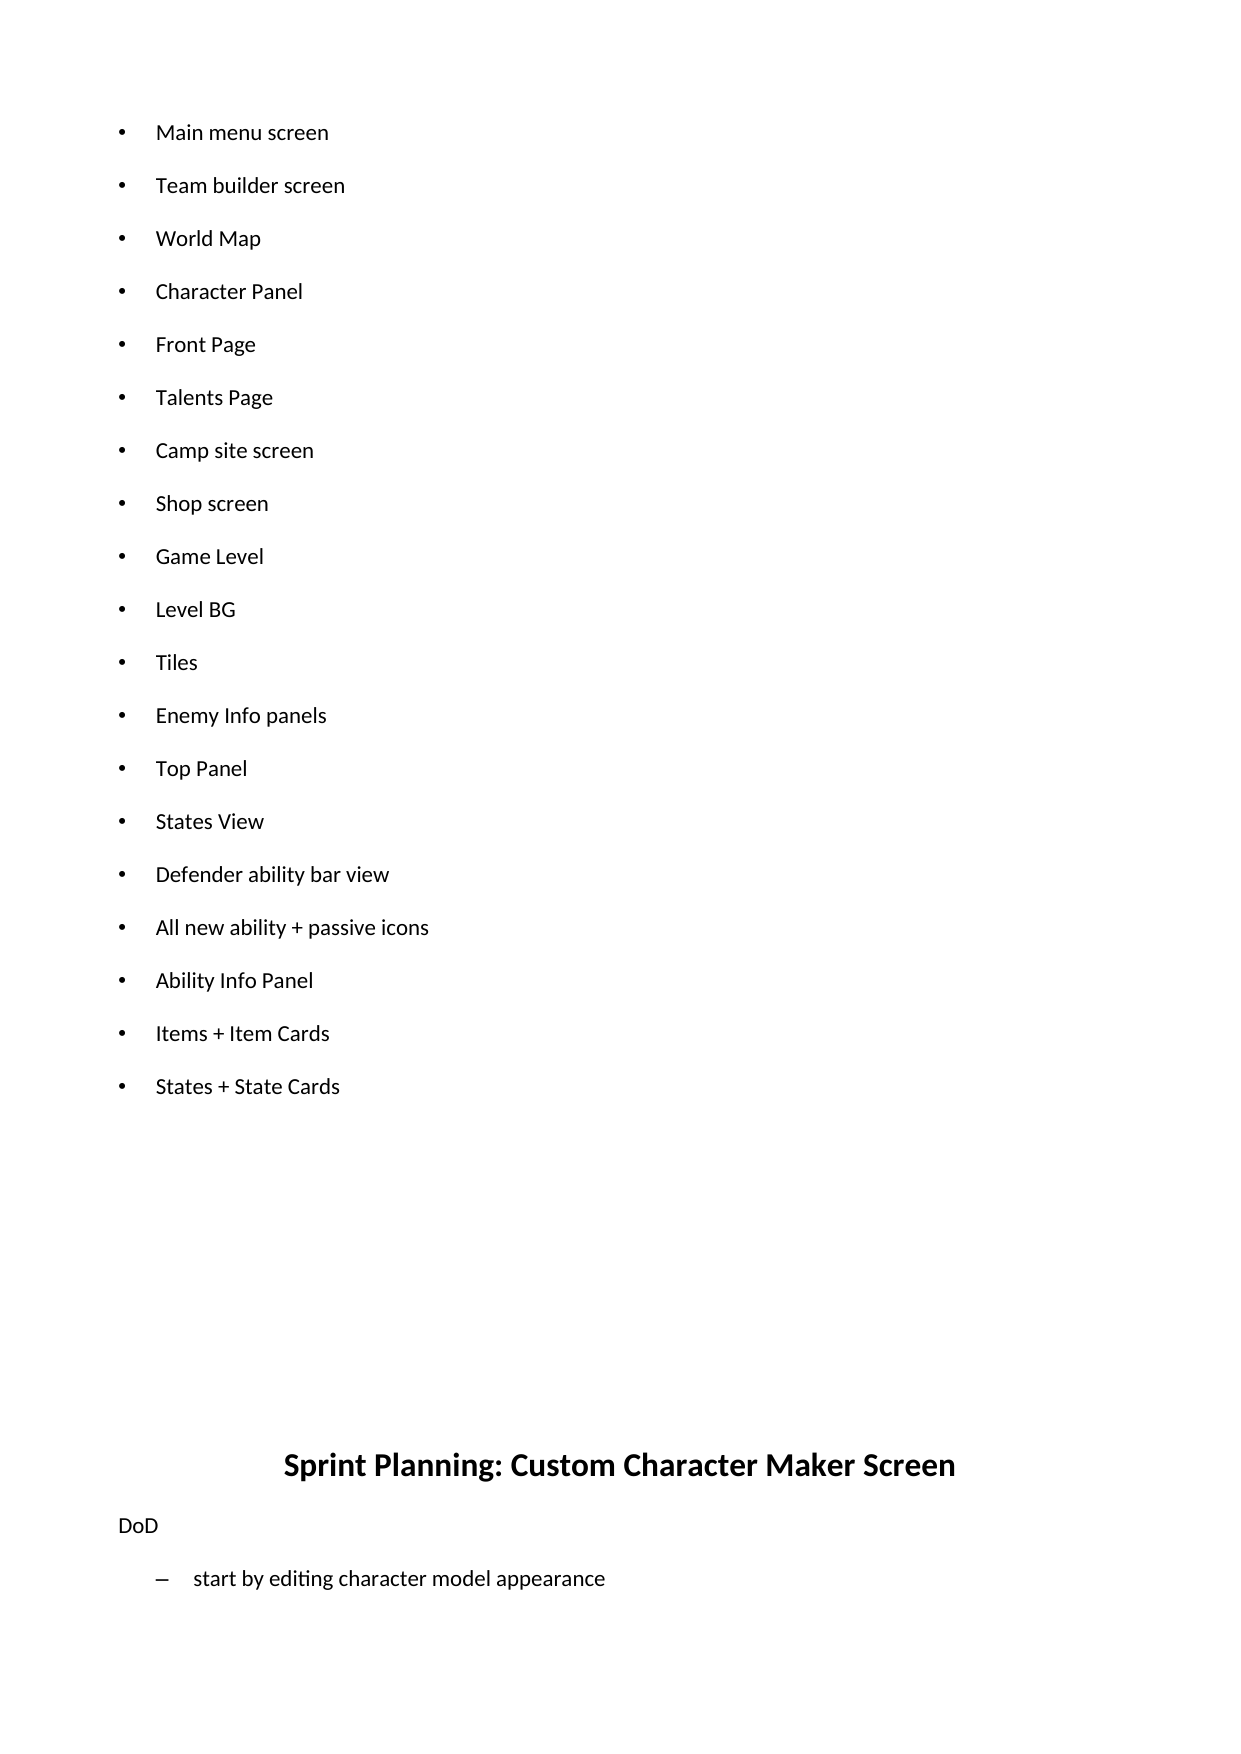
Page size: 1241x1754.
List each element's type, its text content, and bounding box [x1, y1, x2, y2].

text Sprint Planning: Custom Character Maker Screen [118, 1444, 1122, 1484]
list Defender ability bar view [81, 860, 1122, 888]
list Camp site screen [81, 436, 1122, 464]
list Talents Page [81, 383, 1122, 411]
list Level BG [81, 595, 1122, 623]
list Tiles [81, 648, 1122, 676]
list Ability Info Panel [81, 966, 1122, 994]
list start by editing character model appearance [156, 1564, 1122, 1592]
list Front Page [81, 330, 1122, 358]
list Items + Item Cards [81, 1019, 1122, 1047]
list Character Panel [81, 277, 1122, 305]
list World Map [81, 224, 1122, 252]
list Enemy Info panels [81, 701, 1122, 729]
list Team builder screen [81, 171, 1122, 199]
list Shop screen [81, 489, 1122, 517]
list Main menu screen [81, 118, 1122, 146]
list Game Level [81, 542, 1122, 570]
list States View [81, 807, 1122, 835]
list All new ability + passive icons [81, 913, 1122, 941]
list States + State Cards [81, 1072, 1122, 1101]
text DoD [118, 1511, 1122, 1539]
list Top Panel [81, 754, 1122, 782]
